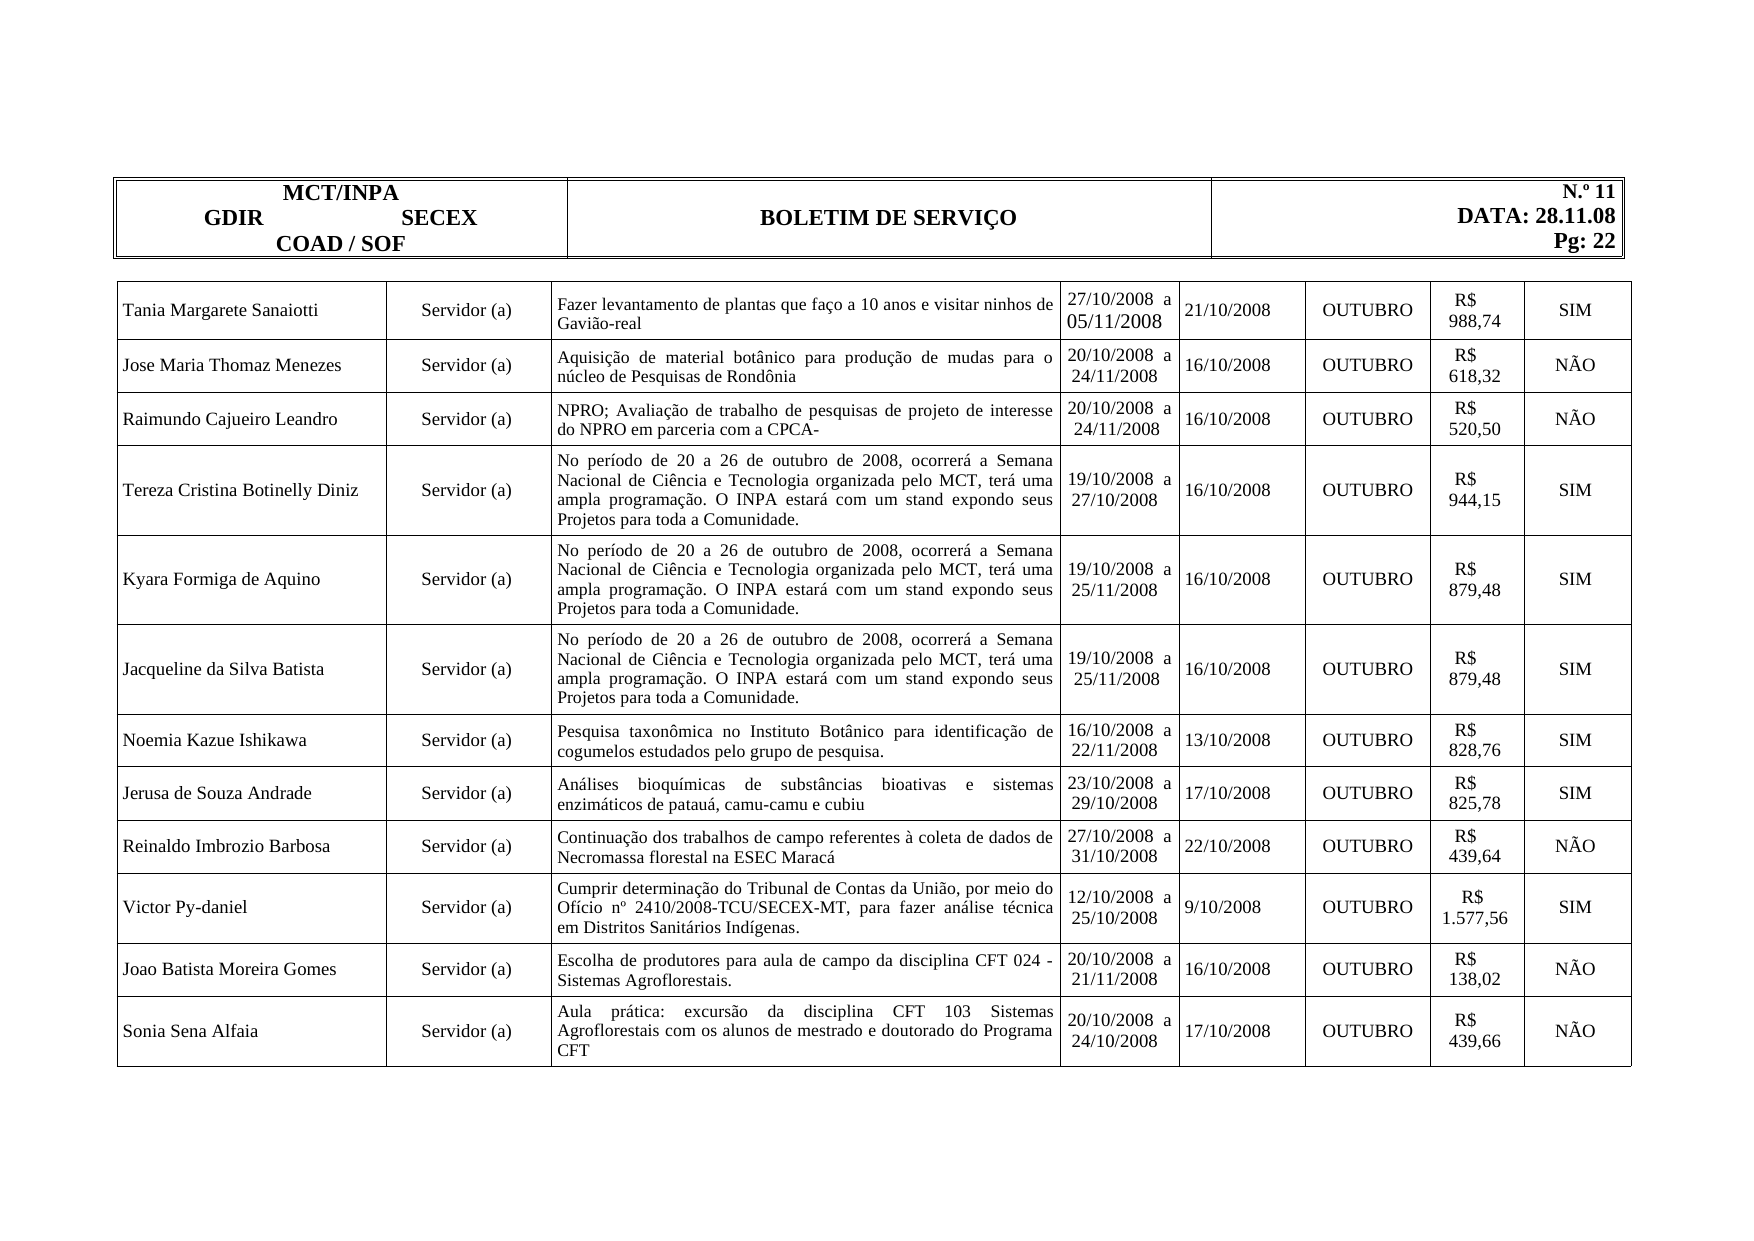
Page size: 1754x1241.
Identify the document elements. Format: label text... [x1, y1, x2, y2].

table_cell Noemia Kazue Ishikawa [118, 715, 386, 766]
table_cell Raimundo Cajueiro Leandro [118, 393, 386, 445]
table_header BOLETIM DE SERVIÇO [568, 181, 1211, 256]
table_cell Servidor (a) [387, 393, 551, 445]
table_cell NÃO [1525, 393, 1631, 445]
table_cell Pesquisa taxonômica no Instituto Botânico para identificação de cogumelos estudados pelo grupo de pesquisa. [552, 715, 1060, 766]
table_cell Servidor (a) [387, 446, 551, 534]
table_cell Tereza Cristina Botinelly Diniz [118, 446, 386, 534]
table_cell NÃO [1525, 997, 1631, 1066]
table_cell Análises bioquímicas de substâncias bioativas e sistemas enzimáticos de patauá, camu-camu e cubiu [552, 767, 1060, 819]
table_cell 19/10/2008 a 27/10/2008 [1061, 446, 1179, 534]
table_cell Jacqueline da Silva Batista [118, 625, 386, 713]
table_header 27/10/2008 a 05/11/2008 [1061, 282, 1179, 339]
table_cell OUTUBRO [1306, 874, 1430, 942]
table_cell R$ 138,02 [1431, 944, 1524, 996]
table_cell SIM [1525, 625, 1631, 713]
table_cell 23/10/2008 a 29/10/2008 [1061, 767, 1179, 819]
table_cell R$ 879,48 [1431, 625, 1524, 713]
table_cell Servidor (a) [387, 874, 551, 942]
table_cell R$ 520,50 [1431, 393, 1524, 445]
table_cell Cumprir determinação do Tribunal de Contas da União, por meio do Ofício nº 2410/2008-TCU/SECEX-MT, para fazer análise técnica em Distritos Sanitários Indígenas. [552, 874, 1060, 942]
table_cell No período de 20 a 26 de outubro de 2008, ocorrerá a Semana Nacional de Ciência e Tecnologia organizada pelo MCT, terá uma ampla programação. O INPA estará com um stand expondo seus Projetos para toda a Comunidade. [552, 625, 1060, 713]
table_cell 20/10/2008 a 24/11/2008 [1061, 393, 1179, 445]
table_cell Servidor (a) [387, 767, 551, 819]
table_cell SIM [1525, 715, 1631, 766]
table_cell 22/10/2008 [1180, 821, 1305, 872]
table_cell Servidor (a) [387, 536, 551, 624]
table_cell R$ 944,15 [1431, 446, 1524, 534]
table_cell OUTUBRO [1306, 821, 1430, 872]
table_cell 16/10/2008 [1180, 340, 1305, 392]
table_cell NÃO [1525, 821, 1631, 872]
table_cell R$ 439,66 [1431, 997, 1524, 1066]
table_header Tania Margarete Sanaiotti [118, 282, 386, 339]
table_header Servidor (a) [387, 282, 551, 339]
table_cell Servidor (a) [387, 944, 551, 996]
table_cell OUTUBRO [1306, 625, 1430, 713]
table_cell Jose Maria Thomaz Menezes [118, 340, 386, 392]
table_cell Servidor (a) [387, 625, 551, 713]
table_cell 16/10/2008 [1180, 446, 1305, 534]
table_cell No período de 20 a 26 de outubro de 2008, ocorrerá a Semana Nacional de Ciência e Tecnologia organizada pelo MCT, terá uma ampla programação. O INPA estará com um stand expondo seus Projetos para toda a Comunidade. [552, 536, 1060, 624]
table_cell Servidor (a) [387, 821, 551, 872]
table_cell 19/10/2008 a 25/11/2008 [1061, 625, 1179, 713]
table_cell 16/10/2008 [1180, 625, 1305, 713]
table_cell NÃO [1525, 944, 1631, 996]
table_cell R$ 828,76 [1431, 715, 1524, 766]
table_cell 9/10/2008 [1180, 874, 1305, 942]
table_cell 13/10/2008 [1180, 715, 1305, 766]
table_cell Jerusa de Souza Andrade [118, 767, 386, 819]
table_cell R$ 825,78 [1431, 767, 1524, 819]
table_cell OUTUBRO [1306, 944, 1430, 996]
table_cell OUTUBRO [1306, 446, 1430, 534]
table_cell 27/10/2008 a 31/10/2008 [1061, 821, 1179, 872]
table_cell Servidor (a) [387, 715, 551, 766]
table_cell 17/10/2008 [1180, 997, 1305, 1066]
table_cell No período de 20 a 26 de outubro de 2008, ocorrerá a Semana Nacional de Ciência e Tecnologia organizada pelo MCT, terá uma ampla programação. O INPA estará com um stand expondo seus Projetos para toda a Comunidade. [552, 446, 1060, 534]
table_cell Aula prática: excursão da disciplina CFT 103 Sistemas Agroflorestais com os alunos de mestrado e doutorado do Programa CFT [552, 997, 1060, 1066]
table_cell OUTUBRO [1306, 997, 1430, 1066]
table_cell Victor Py-daniel [118, 874, 386, 942]
table_cell Escolha de produtores para aula de campo da disciplina CFT 024 - Sistemas Agroflorestais. [552, 944, 1060, 996]
table_cell NPRO; Avaliação de trabalho de pesquisas de projeto de interesse do NPRO em parceria com a CPCA- [552, 393, 1060, 445]
table_cell OUTUBRO [1306, 767, 1430, 819]
table_cell SIM [1525, 767, 1631, 819]
table_header N.º 11 DATA: 28.11.08 Pg: 22 [1212, 181, 1622, 256]
table_cell Joao Batista Moreira Gomes [118, 944, 386, 996]
table_cell 20/10/2008 a 24/10/2008 [1061, 997, 1179, 1066]
table_cell 20/10/2008 a 21/11/2008 [1061, 944, 1179, 996]
table_header R$ 988,74 [1431, 282, 1524, 339]
table_header 21/10/2008 [1180, 282, 1305, 339]
table_cell R$ 439,64 [1431, 821, 1524, 872]
table_cell OUTUBRO [1306, 536, 1430, 624]
table_cell Kyara Formiga de Aquino [118, 536, 386, 624]
table_cell OUTUBRO [1306, 340, 1430, 392]
table_cell 17/10/2008 [1180, 767, 1305, 819]
table_cell R$ 618,32 [1431, 340, 1524, 392]
table_cell SIM [1525, 446, 1631, 534]
table_cell Sonia Sena Alfaia [118, 997, 386, 1066]
table_cell 12/10/2008 a 25/10/2008 [1061, 874, 1179, 942]
table_cell 19/10/2008 a 25/11/2008 [1061, 536, 1179, 624]
table_cell OUTUBRO [1306, 715, 1430, 766]
table_cell NÃO [1525, 340, 1631, 392]
table_cell SIM [1525, 874, 1631, 942]
table_cell R$ 1.577,56 [1431, 874, 1524, 942]
table_cell OUTUBRO [1306, 393, 1430, 445]
table_cell 16/10/2008 [1180, 944, 1305, 996]
table_header SIM [1525, 282, 1631, 339]
table_cell 20/10/2008 a 24/11/2008 [1061, 340, 1179, 392]
table_cell Reinaldo Imbrozio Barbosa [118, 821, 386, 872]
table_cell Servidor (a) [387, 997, 551, 1066]
table_cell Continuação dos trabalhos de campo referentes à coleta de dados de Necromassa florestal na ESEC Maracá [552, 821, 1060, 872]
table_cell R$ 879,48 [1431, 536, 1524, 624]
table_cell Aquisição de material botânico para produção de mudas para o núcleo de Pesquisas de Rondônia [552, 340, 1060, 392]
table_cell SIM [1525, 536, 1631, 624]
table_header OUTUBRO [1306, 282, 1430, 339]
table_cell 16/10/2008 [1180, 536, 1305, 624]
table_header MCT/INPA GDIR SECEX COAD / SOF [117, 181, 567, 256]
table_cell 16/10/2008 a 22/11/2008 [1061, 715, 1179, 766]
table_cell 16/10/2008 [1180, 393, 1305, 445]
table_cell Servidor (a) [387, 340, 551, 392]
table_header Fazer levantamento de plantas que faço a 10 anos e visitar ninhos de Gavião-real [552, 282, 1060, 339]
